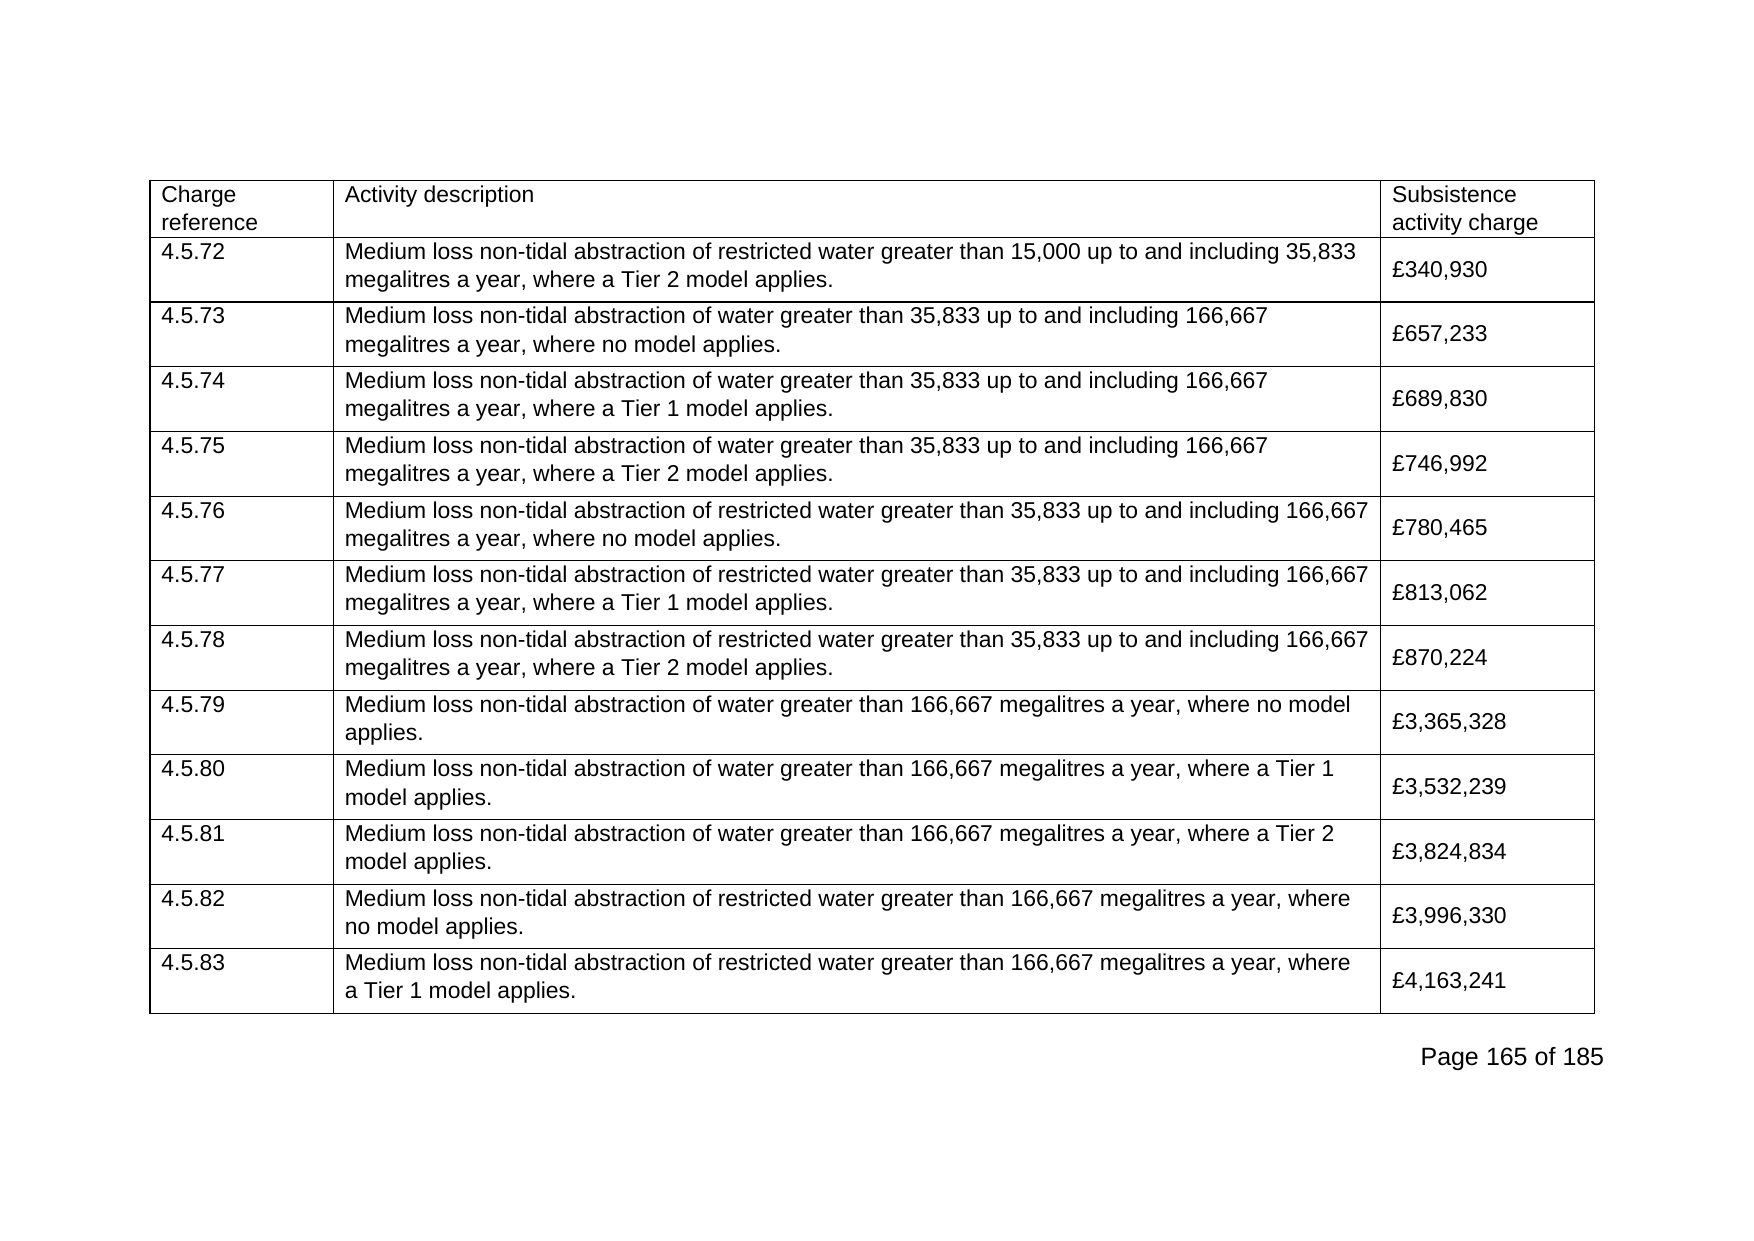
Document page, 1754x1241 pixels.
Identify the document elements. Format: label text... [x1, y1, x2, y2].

table_cell £4,163,241 [1381, 949, 1594, 1013]
table_cell £746,992 [1381, 432, 1594, 496]
table_cell £3,365,328 [1381, 691, 1594, 754]
table_cell 4.5.76 [151, 497, 333, 560]
table_cell £3,996,330 [1381, 885, 1594, 948]
table_cell 4.5.78 [151, 626, 333, 689]
table_cell Medium loss non-tidal abstraction of restricted water greater than 35,833 up to and including 166,667 megalitres a year, where a Tier 2 model applies. [334, 626, 1380, 689]
table_cell Medium loss non-tidal abstraction of restricted water greater than 166,667 megalitres a year, where a Tier 1 model applies. [334, 949, 1380, 1013]
table_cell Medium loss non-tidal abstraction of restricted water greater than 35,833 up to and including 166,667 megalitres a year, where no model applies. [334, 497, 1380, 560]
table_cell £3,532,239 [1381, 755, 1594, 819]
table_header Activity description [334, 181, 1380, 237]
table_cell Medium loss non-tidal abstraction of water greater than 166,667 megalitres a year, where no model applies. [334, 691, 1380, 754]
table_cell 4.5.77 [151, 561, 333, 625]
table_cell 4.5.72 [151, 238, 333, 301]
table_cell 4.5.81 [151, 820, 333, 884]
table_cell 4.5.74 [151, 367, 333, 431]
table_cell Medium loss non-tidal abstraction of water greater than 35,833 up to and including 166,667 megalitres a year, where a Tier 2 model applies. [334, 432, 1380, 496]
table_cell 4.5.79 [151, 691, 333, 754]
table_cell 4.5.75 [151, 432, 333, 496]
table_cell £3,824,834 [1381, 820, 1594, 884]
table_cell Medium loss non-tidal abstraction of water greater than 35,833 up to and including 166,667 megalitres a year, where no model applies. [334, 303, 1380, 366]
table_cell Medium loss non-tidal abstraction of restricted water greater than 166,667 megalitres a year, where no model applies. [334, 885, 1380, 948]
table_cell £657,233 [1381, 303, 1594, 366]
table_cell Medium loss non-tidal abstraction of water greater than 166,667 megalitres a year, where a Tier 1 model applies. [334, 755, 1380, 819]
table_cell £780,465 [1381, 497, 1594, 560]
table_header Subsistence activity charge [1381, 181, 1594, 237]
table_cell Medium loss non-tidal abstraction of restricted water greater than 35,833 up to and including 166,667 megalitres a year, where a Tier 1 model applies. [334, 561, 1380, 625]
table_cell 4.5.83 [151, 949, 333, 1013]
table_cell 4.5.82 [151, 885, 333, 948]
table_cell £689,830 [1381, 367, 1594, 431]
table_cell Medium loss non-tidal abstraction of restricted water greater than 15,000 up to and including 35,833 megalitres a year, where a Tier 2 model applies. [334, 238, 1380, 301]
table_cell 4.5.73 [151, 303, 333, 366]
table_cell Medium loss non-tidal abstraction of water greater than 166,667 megalitres a year, where a Tier 2 model applies. [334, 820, 1380, 884]
table_cell £813,062 [1381, 561, 1594, 625]
table_header Charge reference [151, 181, 333, 237]
table_cell £870,224 [1381, 626, 1594, 689]
table_cell £340,930 [1381, 238, 1594, 301]
table_cell 4.5.80 [151, 755, 333, 819]
table_cell Medium loss non-tidal abstraction of water greater than 35,833 up to and including 166,667 megalitres a year, where a Tier 1 model applies. [334, 367, 1380, 431]
